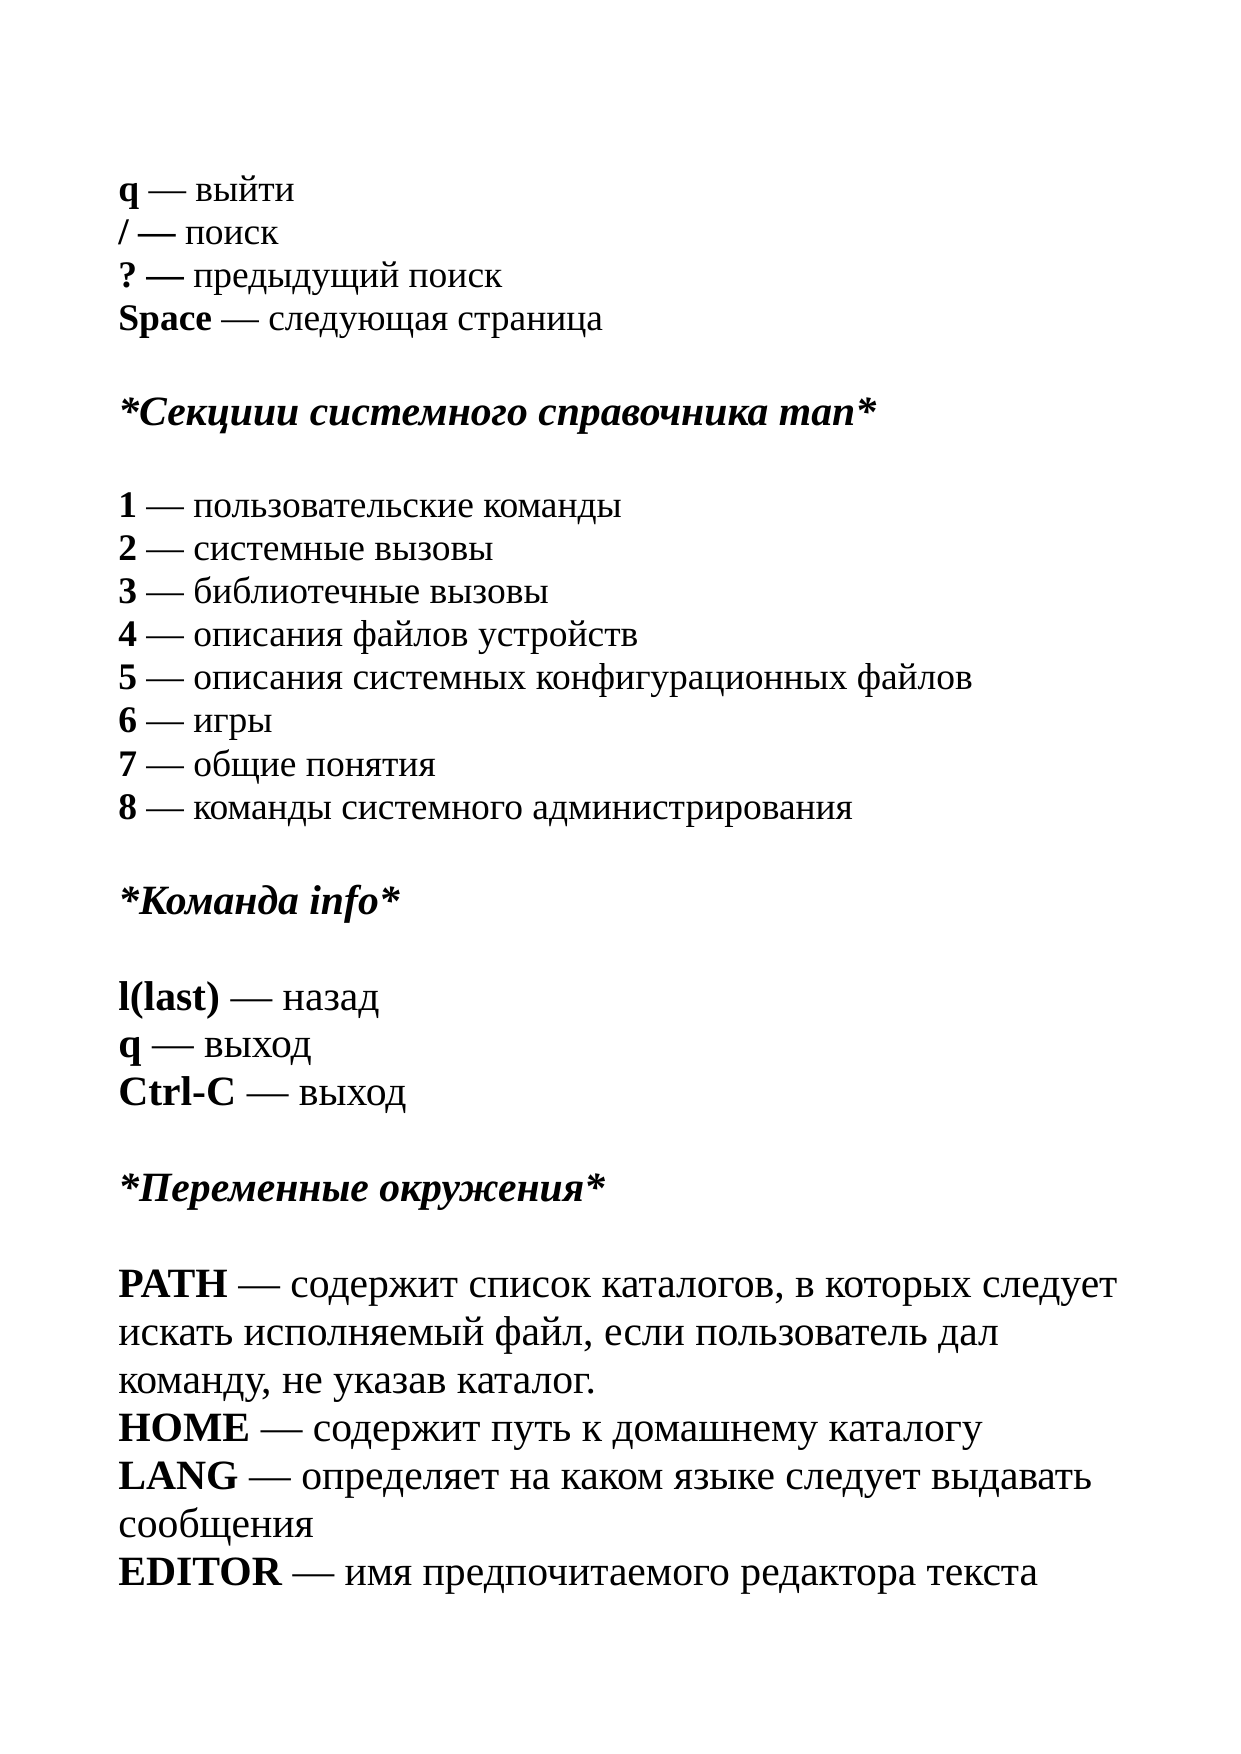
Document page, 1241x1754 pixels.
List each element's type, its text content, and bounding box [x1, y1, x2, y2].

text *Секциии системного справочника man* [118, 386, 1122, 434]
text 7 — общие понятия [118, 741, 1122, 784]
text PATH — содержит список каталогов, в которых следует искать исполняемый файл, если пользователь дал команду, не указав каталог. [118, 1258, 1122, 1402]
text Space — следующая страница [118, 295, 1122, 338]
text 8 — команды системного администрирования [118, 784, 1122, 827]
text EDITOR — имя предпочитаемого редактора текста [118, 1546, 1122, 1594]
text / — поиск [118, 209, 1122, 252]
text l(last) — назад [118, 971, 1122, 1019]
text 1 — пользовательские команды [118, 482, 1122, 525]
text Ctrl-C — выход [118, 1067, 1122, 1115]
text ? — предыдущий поиск [118, 252, 1122, 295]
text 4 — описания файлов устройств [118, 612, 1122, 655]
text q — выход [118, 1019, 1122, 1067]
text 6 — игры [118, 698, 1122, 741]
text q — выйти [118, 166, 1122, 209]
text 2 — системные вызовы [118, 525, 1122, 568]
text *Команда info* [118, 875, 1122, 923]
text 5 — описания системных конфигурационных файлов [118, 655, 1122, 698]
text *Переменные окружения* [118, 1163, 1122, 1211]
text 3 — библиотечные вызовы [118, 568, 1122, 612]
text LANG — определяет на каком языке следует выдавать сообщения [118, 1450, 1122, 1546]
text HOME — содержит путь к домашнему каталогу [118, 1402, 1122, 1450]
